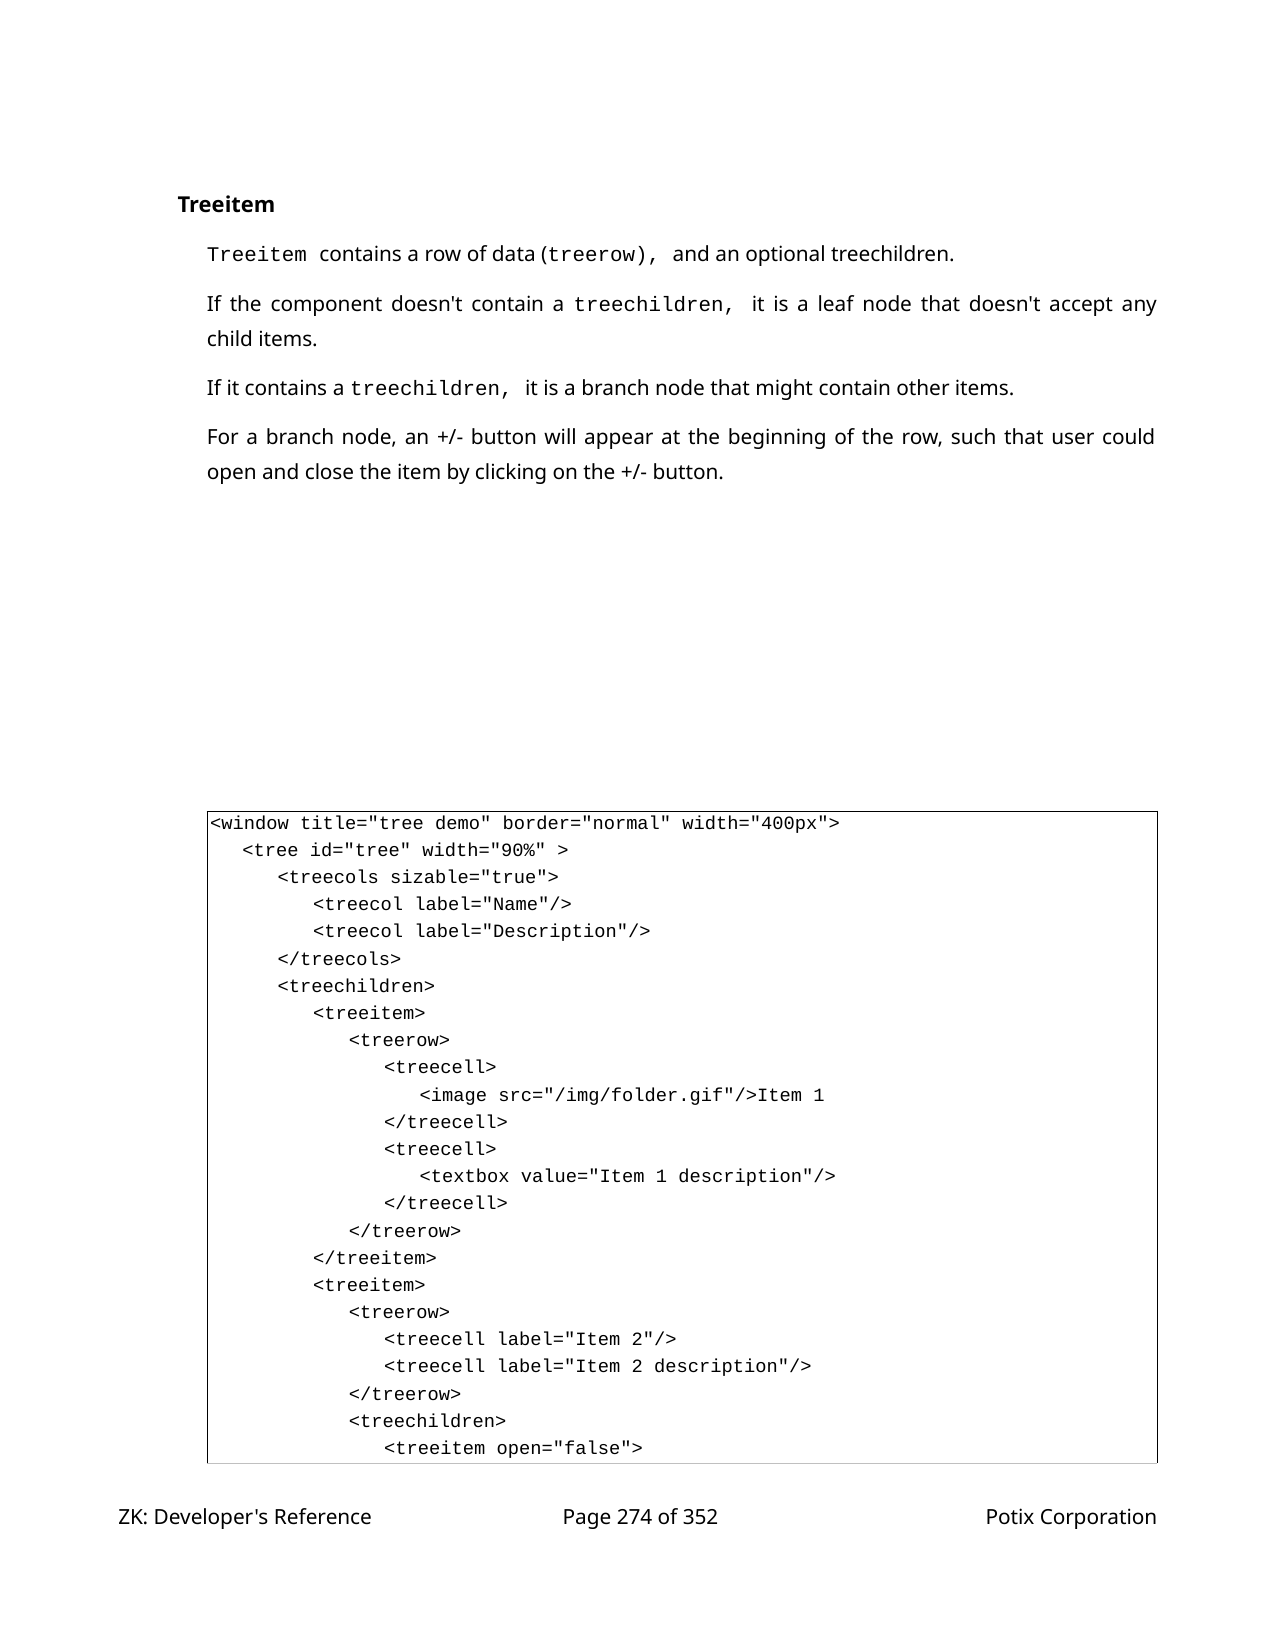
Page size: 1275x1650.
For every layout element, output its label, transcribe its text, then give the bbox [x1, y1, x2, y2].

text <treecell label="Item 2"/> [208, 1327, 1157, 1351]
text For a branch node, an +/- button will appear at the beginning of the row, such that user could open and close the item by clicking on the +/- button. [207, 422, 1157, 486]
text <treecol label="Description"/> [208, 919, 1157, 944]
text <treerow> [208, 1300, 1157, 1324]
text <treecol label="Name"/> [208, 892, 1157, 916]
text If it contains a treechildren, it is a branch node that might contain other items. [207, 373, 1157, 402]
text If the component doesn't contain a treechildren, it is a leaf node that doesn't accept any child items. [207, 289, 1157, 352]
subtitle Treeitem [177, 189, 1157, 219]
text <treeitem open="false"> [208, 1436, 1157, 1463]
text <tree id="tree" width="90%" > [208, 838, 1157, 862]
text </treecols> [208, 947, 1157, 971]
text </treecell> [208, 1191, 1157, 1216]
text Treeitem contains a row of data (treerow), and an optional treechildren. [207, 239, 1157, 268]
text <treechildren> [208, 974, 1157, 998]
text </treeitem> [208, 1246, 1157, 1270]
text <treeitem> [208, 1273, 1157, 1297]
text <textbox value="Item 1 description"/> [208, 1164, 1157, 1188]
text <treecell> [208, 1055, 1157, 1079]
text </treerow> [208, 1382, 1157, 1406]
text </treerow> [208, 1218, 1157, 1243]
text <treerow> [208, 1028, 1157, 1052]
text <treecols sizable="true"> [208, 865, 1157, 889]
text <treecell label="Item 2 description"/> [208, 1354, 1157, 1379]
text <image src="/img/folder.gif"/>Item 1 [208, 1082, 1157, 1107]
text <treecell> [208, 1137, 1157, 1161]
text <window title="tree demo" border="normal" width="400px"> [208, 812, 1157, 835]
text <treeitem> [208, 1001, 1157, 1025]
text <treechildren> [208, 1409, 1157, 1433]
text </treecell> [208, 1110, 1157, 1134]
